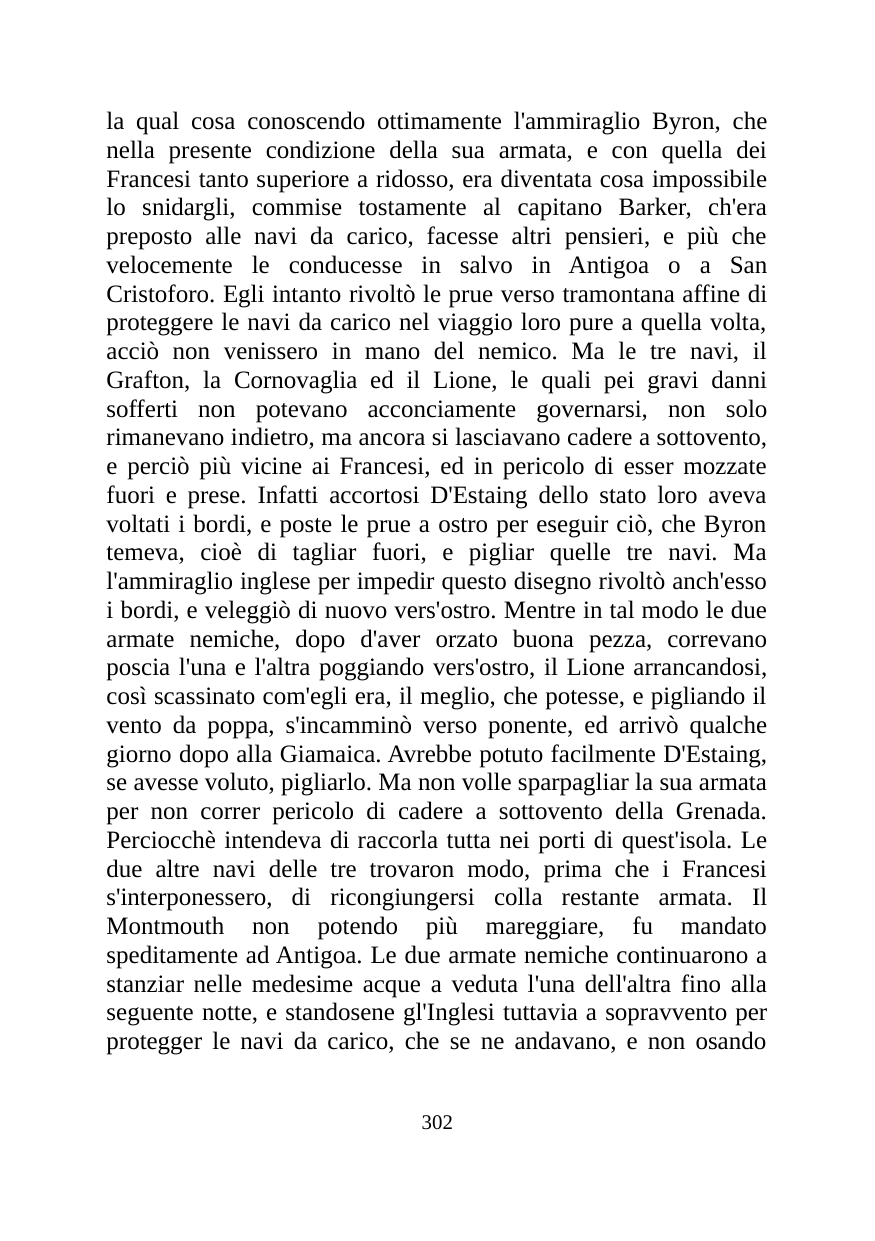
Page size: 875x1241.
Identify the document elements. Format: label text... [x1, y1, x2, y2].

text la qual cosa conoscendo ottimamente l'ammiraglio Byron, che nella presente condizione della sua armata, e con quella dei Francesi tanto superiore a ridosso, era diventata cosa impossibile lo snidargli, commise tostamente al capitano Barker, ch'era preposto alle navi da carico, facesse altri pensieri, e più che velocemente le conducesse in salvo in Antigoa o a San Cristoforo. Egli intanto rivoltò le prue verso tramontana affine di proteggere le navi da carico nel viaggio loro pure a quella volta, acciò non venissero in mano del nemico. Ma le tre navi, il Grafton, la Cornovaglia ed il Lione, le quali pei gravi danni sofferti non potevano acconciamente governarsi, non solo rimanevano indietro, ma ancora si lasciavano cadere a sottovento, e perciò più vicine ai Francesi, ed in pericolo di esser mozzate fuori e prese. Infatti accortosi D'Estaing dello stato loro aveva voltati i bordi, e poste le prue a ostro per eseguir ciò, che Byron temeva, cioè di tagliar fuori, e pigliar quelle tre navi. Ma l'ammiraglio inglese per impedir questo disegno rivoltò anch'esso i bordi, e veleggiò di nuovo vers'ostro. Mentre in tal modo le due armate nemiche, dopo d'aver orzato buona pezza, correvano poscia l'una e l'altra poggiando vers'ostro, il Lione arrancandosi, così scassinato com'egli era, il meglio, che potesse, e pigliando il vento da poppa, s'incamminò verso ponente, ed arrivò qualche giorno dopo alla Giamaica. Avrebbe potuto facilmente D'Estaing, se avesse voluto, pigliarlo. Ma non volle sparpagliar la sua armata per non correr pericolo di cadere a sottovento della Grenada. Perciocchè intendeva di raccorla tutta nei porti di quest'isola. Le due altre navi delle tre trovaron modo, prima che i Francesi s'interponessero, di ricongiungersi colla restante armata. Il Montmouth non potendo più mareggiare, fu mandato speditamente ad Antigoa. Le due armate nemiche continuarono a stanziar nelle medesime acque a veduta l'una dell'altra fino alla seguente notte, e standosene gl'Inglesi tuttavia a sopravvento per protegger le navi da carico, che se ne andavano, e non osando [106, 106, 768, 1055]
